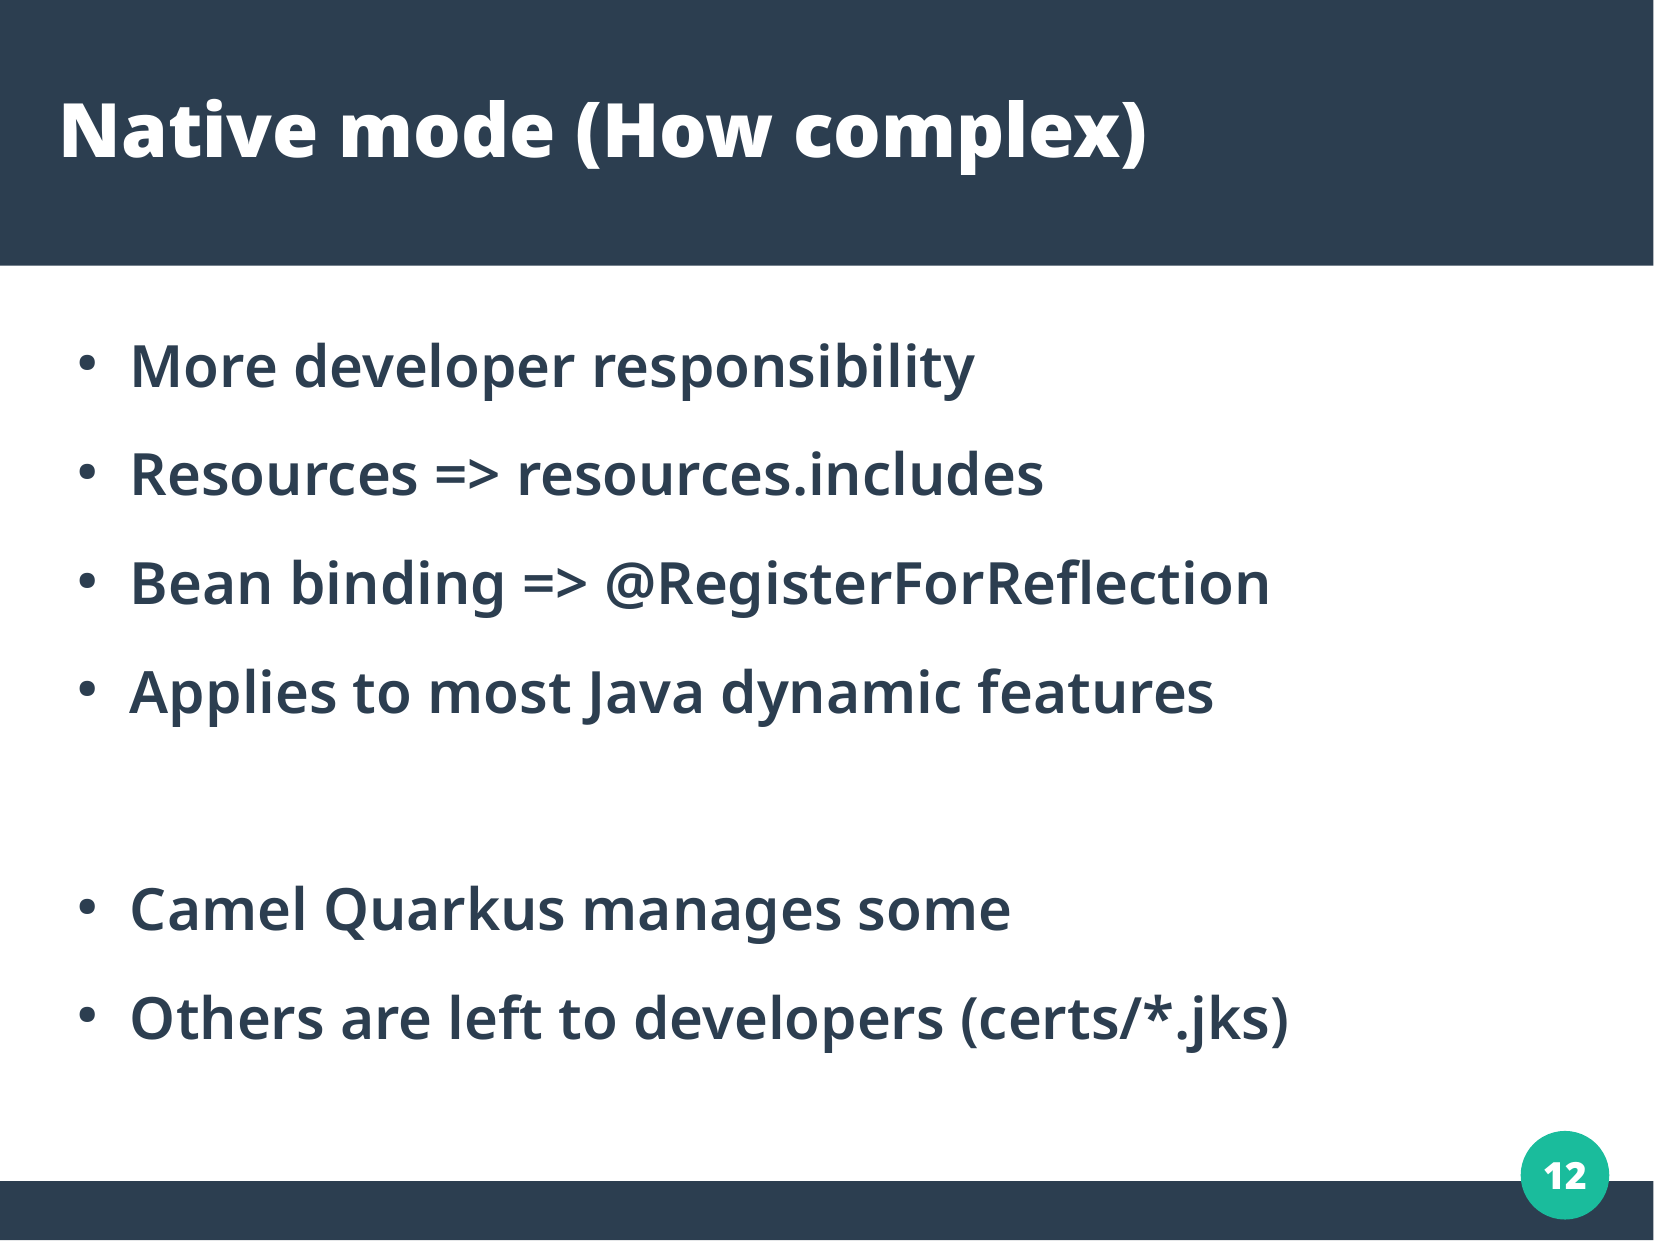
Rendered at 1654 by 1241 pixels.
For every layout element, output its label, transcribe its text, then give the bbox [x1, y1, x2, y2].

title Native mode (How complex) [59, 49, 1595, 207]
list More developer responsibility Resources => resources.includes Bean binding => @RegisterForReflection Applies to most Java dynamic features Camel Quarkus manages some Others are left to developers (certs/*.jks) [59, 324, 1595, 1152]
